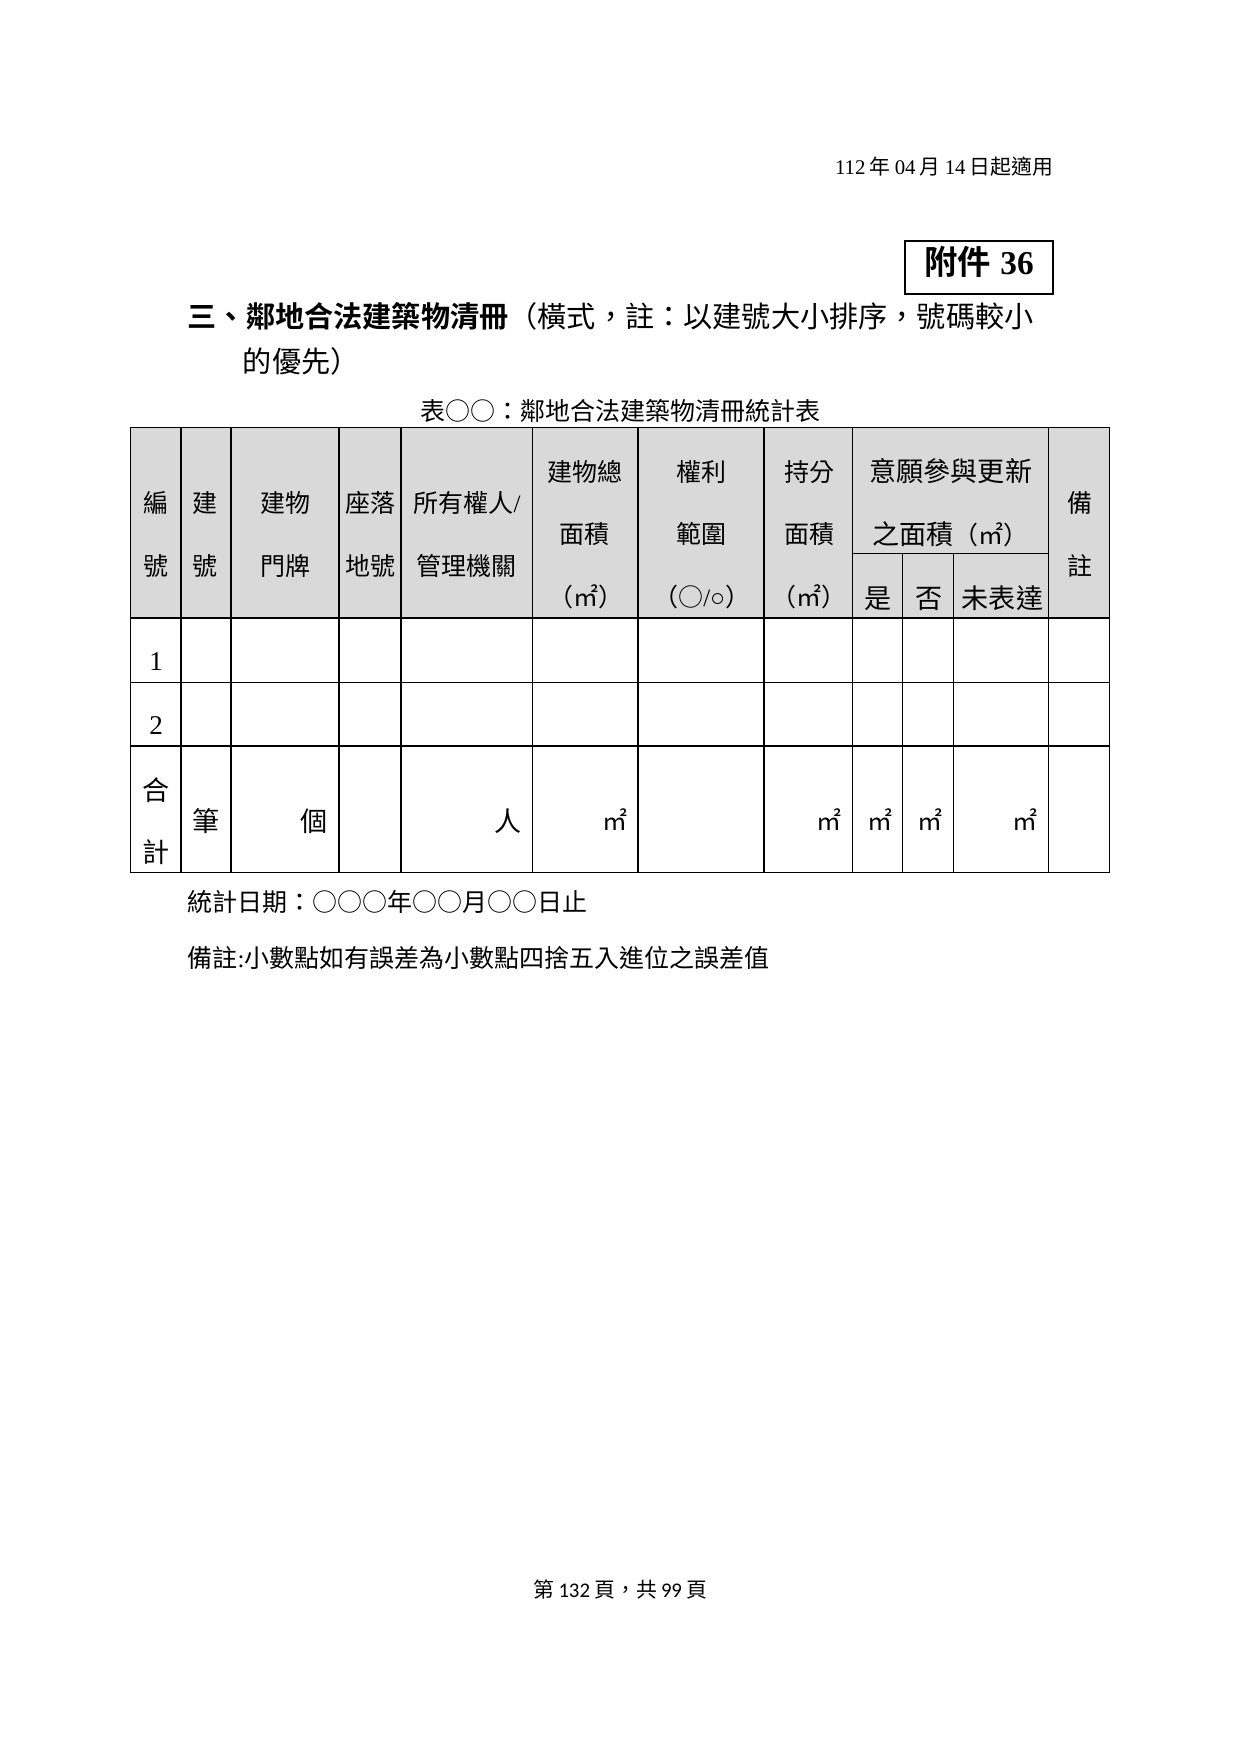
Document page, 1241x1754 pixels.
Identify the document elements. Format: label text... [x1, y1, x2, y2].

table_cell ㎡ [903, 747, 953, 872]
table_cell [340, 747, 400, 872]
table_header 編 號 [131, 428, 180, 617]
table_cell [182, 619, 230, 681]
table_cell [903, 619, 953, 681]
table_cell [639, 619, 763, 681]
table_cell [1049, 683, 1109, 745]
table_cell 1 [131, 619, 180, 681]
table_cell [954, 619, 1048, 681]
table_header 座落地號 [340, 428, 400, 617]
table_header 建物總面積 （㎡） [533, 428, 637, 617]
table_cell [533, 619, 637, 681]
table_cell ㎡ [533, 747, 637, 872]
table_cell ㎡ [954, 747, 1048, 872]
table_header 權利 範圍 （○/○） [639, 428, 763, 617]
table_cell 合計 [131, 747, 180, 872]
table_cell 是 [853, 554, 902, 617]
table_header 意願參與更新之面積（㎡） [853, 428, 1048, 553]
table_cell [402, 683, 532, 745]
table_header 所有權人/ 管理機關 [402, 428, 532, 617]
table_cell [765, 619, 852, 681]
table_header 備註 [1049, 428, 1109, 617]
table_cell [533, 683, 637, 745]
table_cell [639, 683, 763, 745]
table_cell [1049, 619, 1109, 681]
table_cell [954, 683, 1048, 745]
table_header 持分 面積（㎡） [765, 428, 852, 617]
table_cell [853, 683, 902, 745]
table_cell ㎡ [853, 747, 902, 872]
table_cell ㎡ [765, 747, 852, 872]
table_cell 人 [402, 747, 532, 872]
table_cell 2 [131, 683, 180, 745]
table_cell [903, 683, 953, 745]
text 表○○：鄰地合法建築物清冊統計表 [187, 381, 1053, 427]
table_cell 未表達 [954, 554, 1048, 617]
table_cell [402, 619, 532, 681]
table_cell 否 [903, 554, 953, 617]
text 備註:小數點如有誤差為小數點四捨五入進位之誤差值 [187, 929, 1053, 975]
table_cell [182, 683, 230, 745]
table_cell [340, 683, 400, 745]
table_cell [232, 683, 338, 745]
table_cell 筆 [182, 747, 230, 872]
table_cell 個 [232, 747, 338, 872]
table_cell [853, 619, 902, 681]
table_cell [340, 619, 400, 681]
text 統計日期：○○○年○○月○○日止 [187, 873, 1053, 919]
table_header 建 號 [182, 428, 230, 617]
table_cell [232, 619, 338, 681]
table_header 建物 門牌 [232, 428, 338, 617]
table_cell [1049, 747, 1109, 872]
table_cell [765, 683, 852, 745]
table_cell [639, 747, 763, 872]
text 三、鄰地合法建築物清冊（橫式，註：以建號大小排序，號碼較小的優先） [187, 290, 1053, 381]
